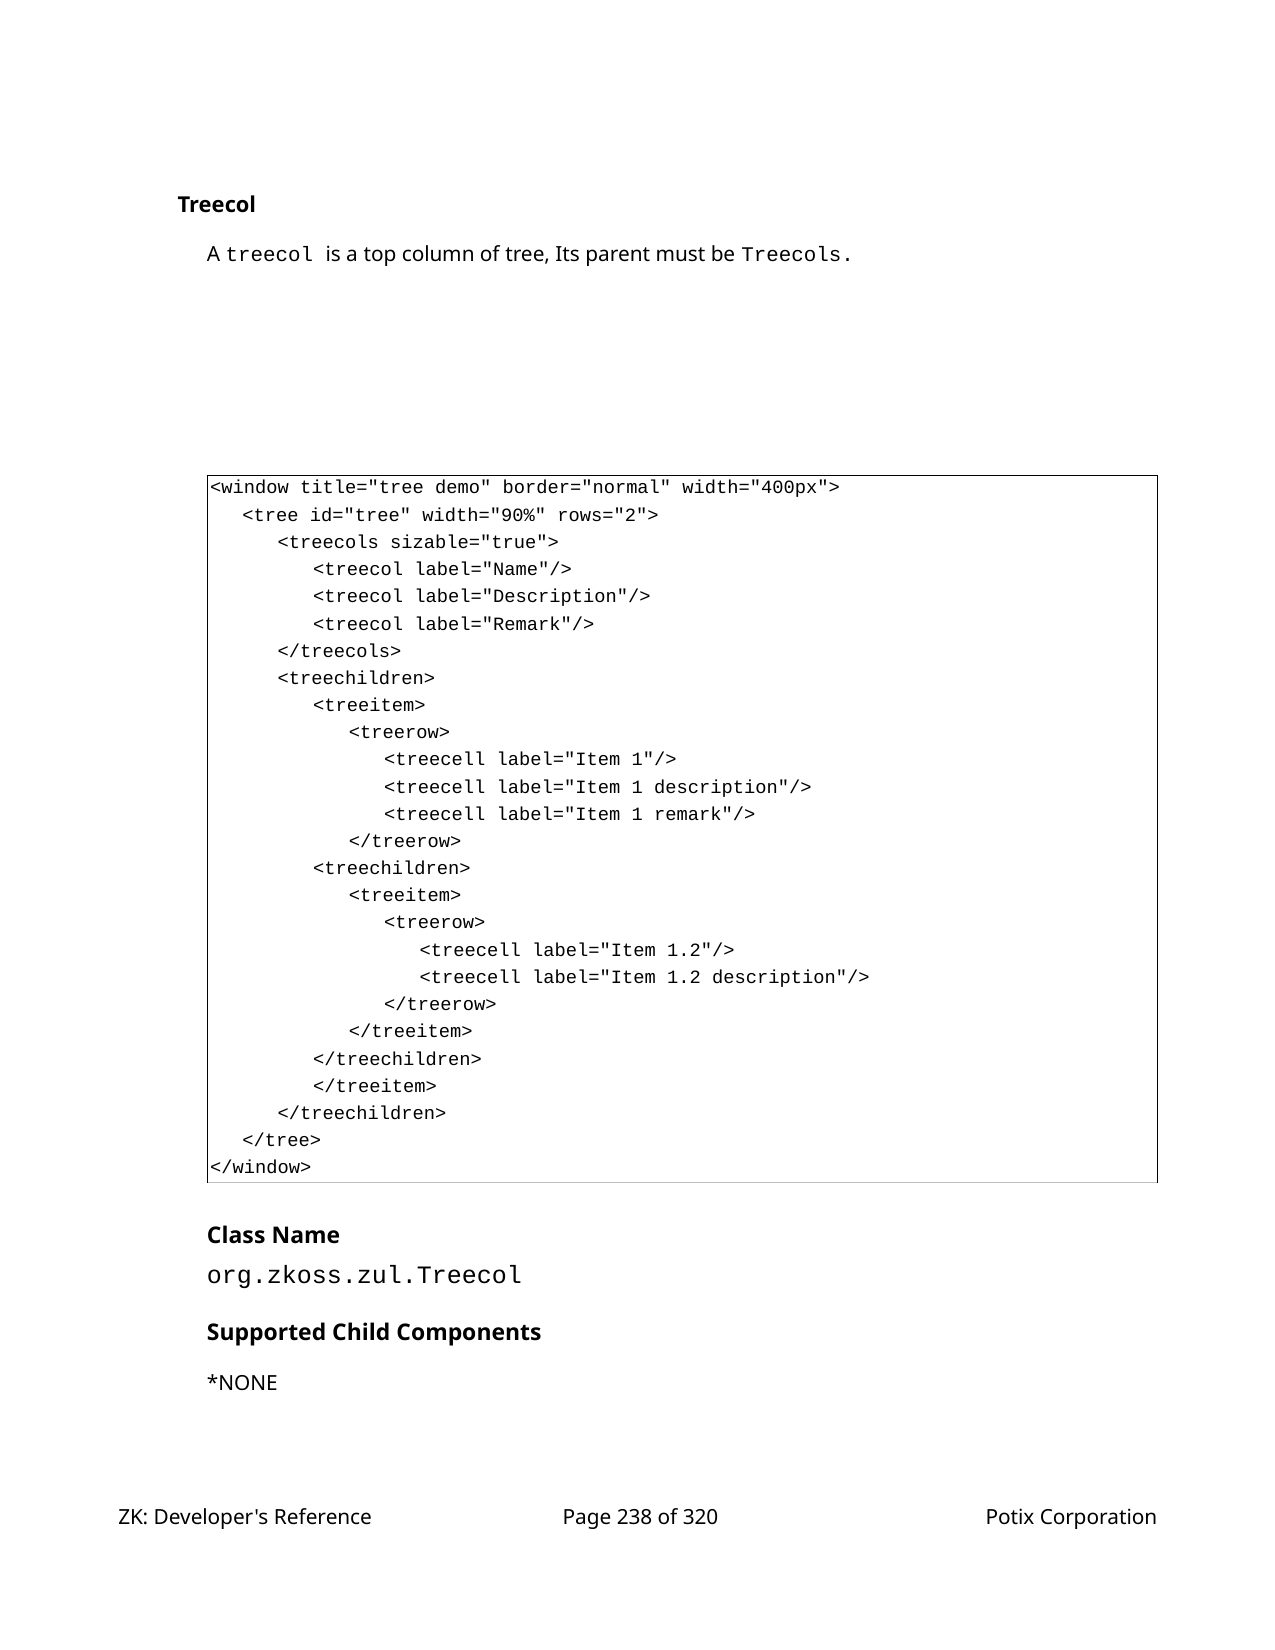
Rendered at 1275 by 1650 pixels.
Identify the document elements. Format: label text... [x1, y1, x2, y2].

text *NONE [207, 1368, 1157, 1396]
text </tree> [208, 1128, 1157, 1152]
text <treecell label="Item 1"/> [208, 747, 1157, 772]
text </window> [208, 1155, 1157, 1182]
text </treechildren> [208, 1101, 1157, 1125]
text </treeitem> [208, 1019, 1157, 1043]
text <treecell label="Item 1 remark"/> [208, 802, 1157, 826]
text <treecol label="Description"/> [208, 584, 1157, 608]
text </treeitem> [208, 1073, 1157, 1098]
text <treecell label="Item 1 description"/> [208, 774, 1157, 799]
text <treecol label="Name"/> [208, 557, 1157, 581]
text <treecol label="Remark"/> [208, 611, 1157, 636]
text <treecell label="Item 1.2"/> [208, 938, 1157, 962]
text <window title="tree demo" border="normal" width="400px"> [208, 476, 1157, 500]
text <treeitem> [208, 693, 1157, 717]
text </treecols> [208, 638, 1157, 663]
text <treerow> [208, 720, 1157, 744]
text A treecol is a top column of tree, Its parent must be Treecols. [207, 239, 1157, 268]
text </treerow> [208, 992, 1157, 1016]
text </treerow> [208, 829, 1157, 853]
subtitle Treecol [177, 189, 1157, 219]
text <treecols sizable="true"> [208, 530, 1157, 554]
text org.zkoss.zul.Treecol [207, 1263, 1157, 1291]
text <treeitem> [208, 883, 1157, 907]
text <treerow> [208, 910, 1157, 935]
text <tree id="tree" width="90%" rows="2"> [208, 503, 1157, 527]
text <treechildren> [208, 666, 1157, 690]
subtitle Supported Child Components [207, 1316, 1157, 1347]
text <treecell label="Item 1.2 description"/> [208, 965, 1157, 989]
subtitle Class Name [207, 1219, 1157, 1250]
text <treechildren> [208, 856, 1157, 880]
text </treechildren> [208, 1046, 1157, 1071]
